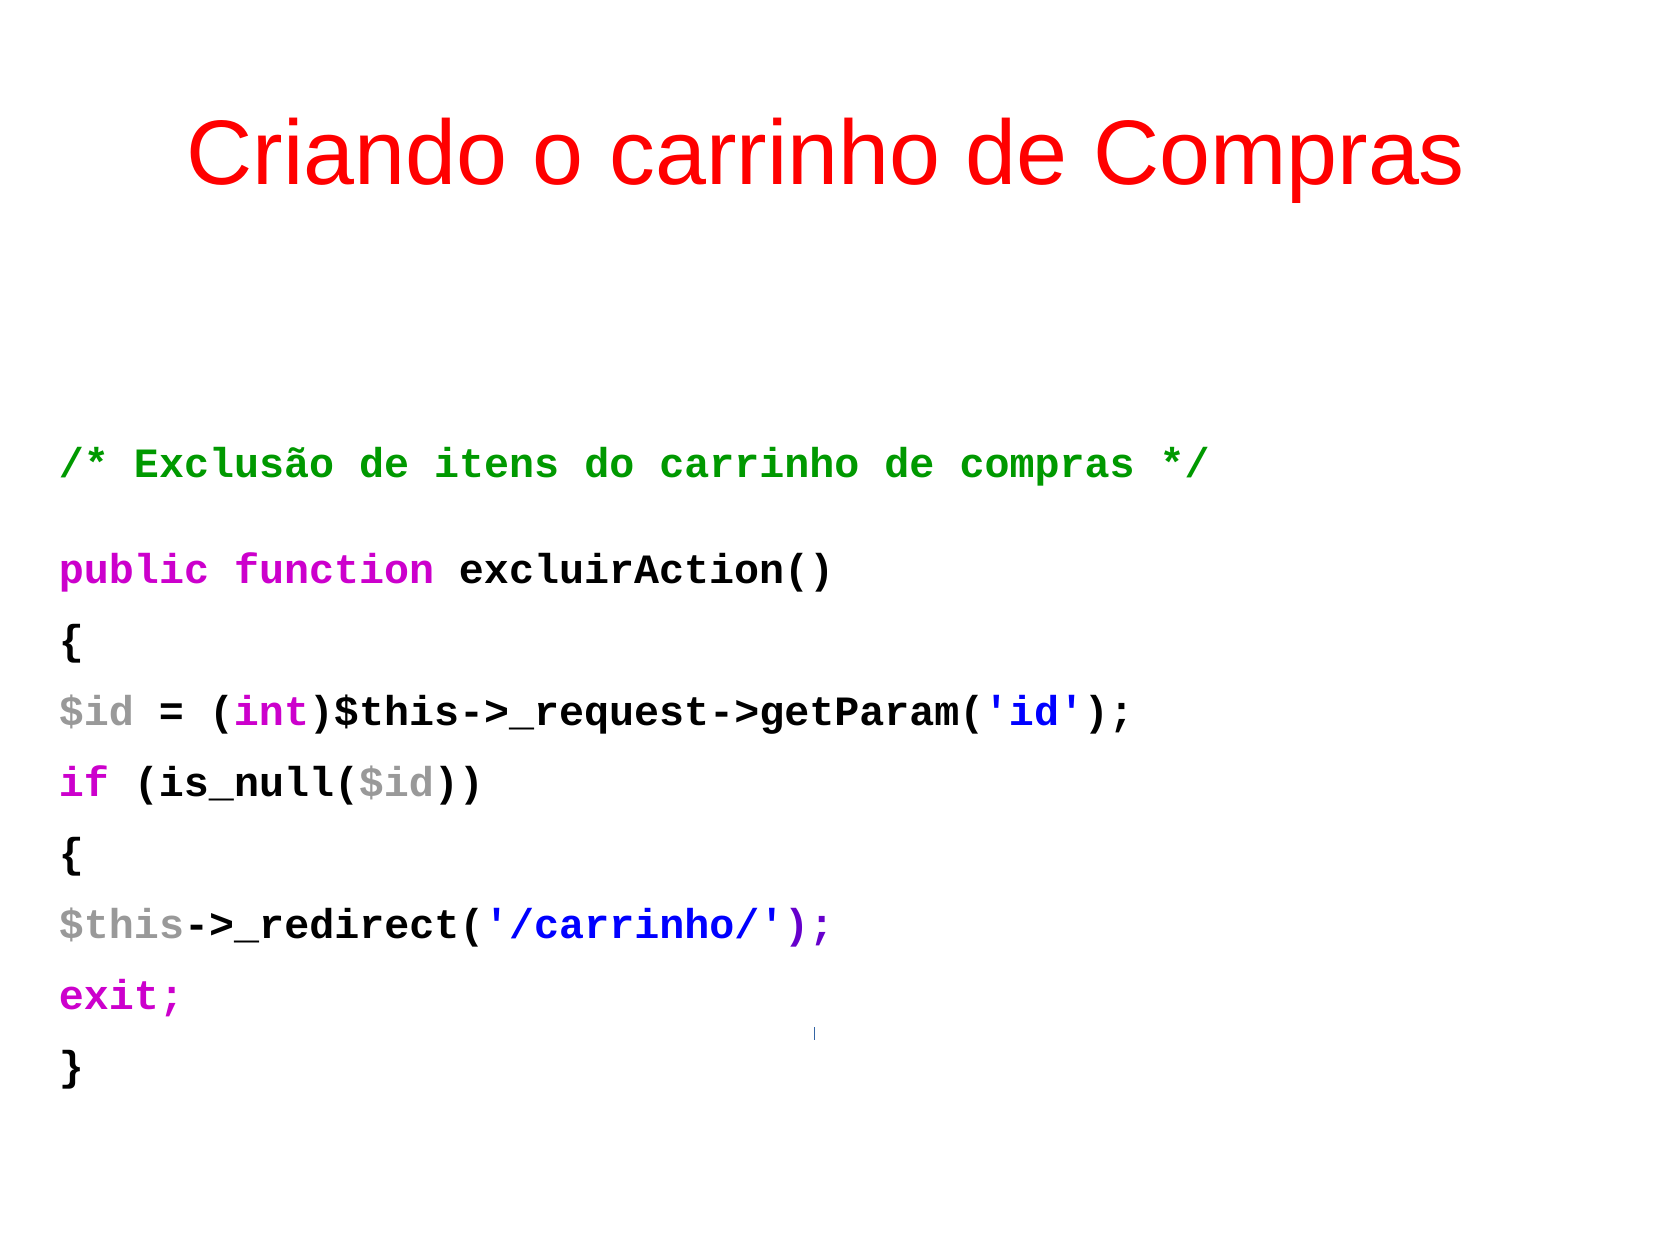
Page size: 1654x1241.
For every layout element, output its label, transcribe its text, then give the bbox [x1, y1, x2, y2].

list /* Exclusão de itens do carrinho de compras */ public function excluirAction() { $id = (int)$this->_request->getParam('id'); if (is_null($id)) { $this->_redirect('/carrinho/'); exit; } [59, 283, 1607, 1182]
title Criando o carrinho de Compras [82, 49, 1571, 257]
